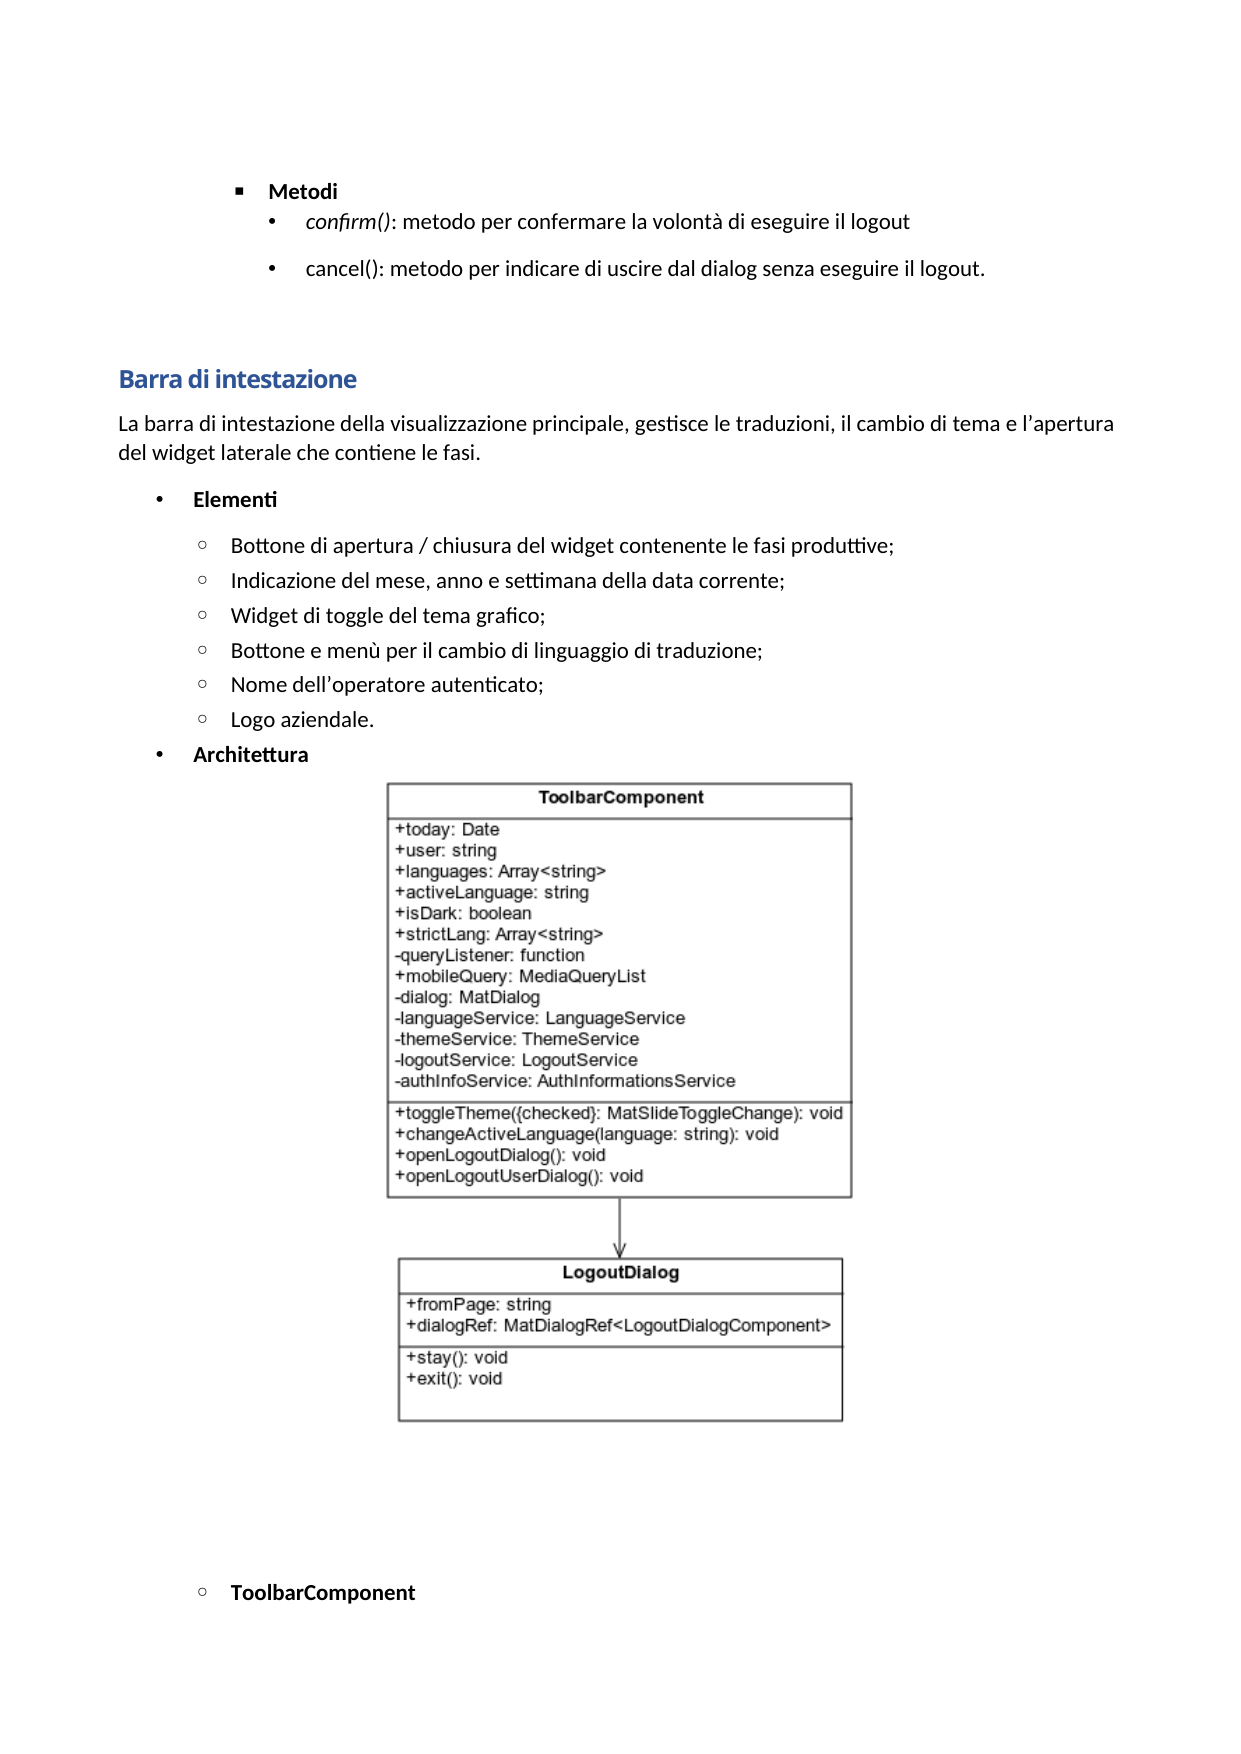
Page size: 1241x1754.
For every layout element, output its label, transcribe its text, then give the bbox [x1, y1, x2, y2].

list confirm(): metodo per confermare la volontà di eseguire il logout [268, 207, 1122, 235]
list Logo aziendale. [193, 705, 1122, 733]
list Indicazione del mese, anno e settimana della data corrente; [193, 566, 1122, 594]
list cancel(): metodo per indicare di uscire dal dialog senza eseguire il logout. [268, 254, 1122, 282]
list Bottone e menù per il cambio di linguaggio di traduzione; [193, 636, 1122, 664]
list ToolbarComponent [193, 1578, 1122, 1606]
subtitle Barra di intestazione [118, 362, 1122, 396]
list Nome dell’operatore autenticato; [193, 670, 1122, 698]
list Bottone di apertura / chiusura del widget contenente le fasi produttive; [193, 532, 1122, 560]
list Widget di toggle del tema grafico; [193, 601, 1122, 629]
picture [374, 771, 867, 1435]
list Metodi [231, 177, 1122, 206]
list Architettura [156, 740, 1122, 768]
list Elementi [156, 485, 1122, 513]
text La barra di intestazione della visualizzazione principale, gestisce le traduzioni, il cambio di tema e l’apertura del widget laterale che contiene le fasi. [118, 409, 1122, 467]
